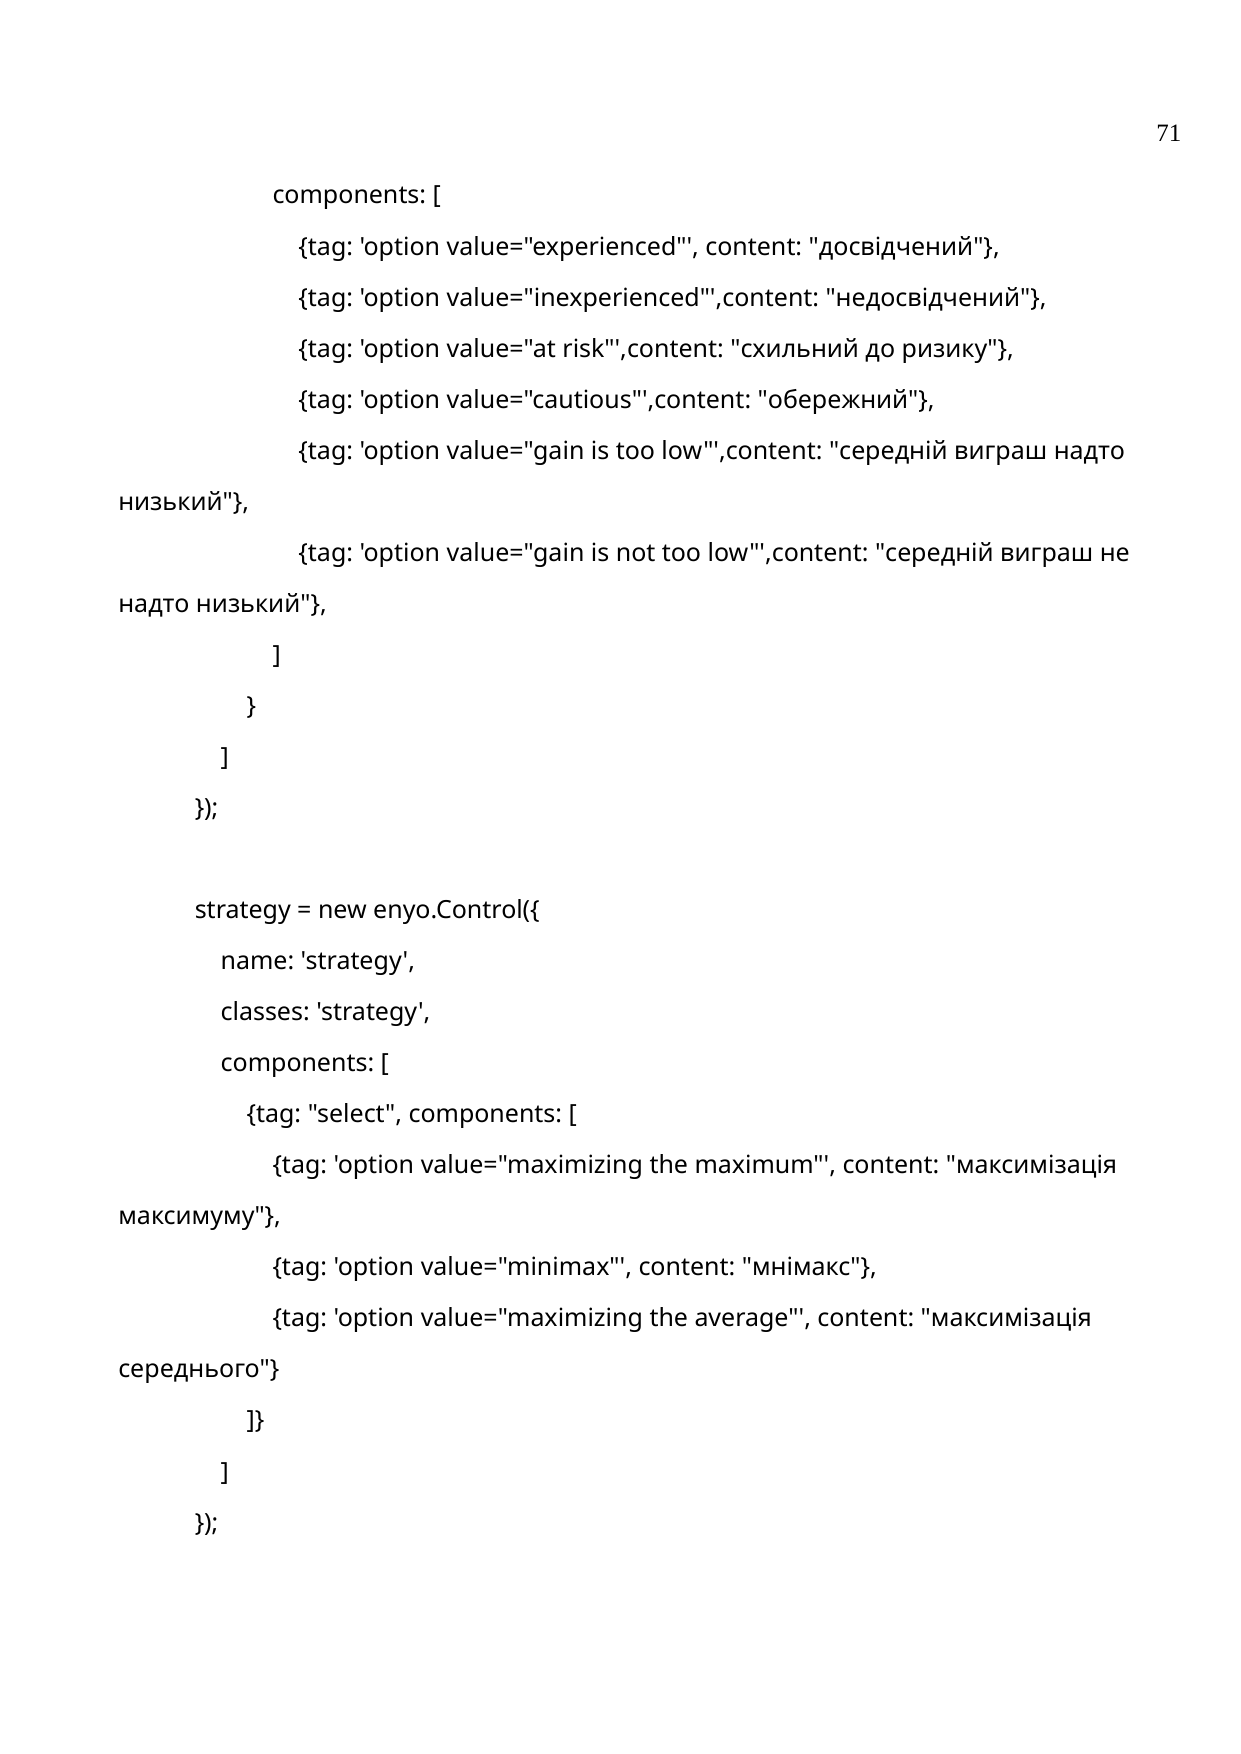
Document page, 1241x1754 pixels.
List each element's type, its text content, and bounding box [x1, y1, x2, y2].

text {tag: 'option value="maximizing the maximum"', content: "максимізація максимуму"}, [118, 1147, 1181, 1232]
text {tag: 'option value="minimax"', content: "мнімакс"}, [118, 1249, 1181, 1283]
text strategy = new enyo.Control({ [118, 892, 1181, 926]
text classes: 'strategy', [118, 994, 1181, 1028]
text }); [118, 789, 1181, 824]
text {tag: 'option value="experienced"', content: "досвідчений"}, [118, 228, 1181, 262]
text {tag: 'option value="gain is too low"',content: "середній виграш надто низький"}, [118, 432, 1181, 517]
text ]} [118, 1402, 1181, 1436]
text ] [118, 636, 1181, 671]
text ] [118, 1453, 1181, 1487]
text components: [ [118, 177, 1181, 211]
text {tag: 'option value="maximizing the average"', content: "максимізація середнього"} [118, 1300, 1181, 1385]
text name: 'strategy', [118, 943, 1181, 977]
text {tag: "select", components: [ [118, 1096, 1181, 1130]
text ] [118, 738, 1181, 773]
text } [118, 687, 1181, 722]
text {tag: 'option value="gain is not too low"',content: "середній виграш не надто низький"}, [118, 534, 1181, 619]
text components: [ [118, 1045, 1181, 1079]
text {tag: 'option value="at risk"',content: "схильний до ризику"}, [118, 330, 1181, 364]
text {tag: 'option value="cautious"',content: "обережний"}, [118, 381, 1181, 415]
text {tag: 'option value="inexperienced"',content: "недосвідчений"}, [118, 279, 1181, 313]
text }); [118, 1504, 1181, 1538]
